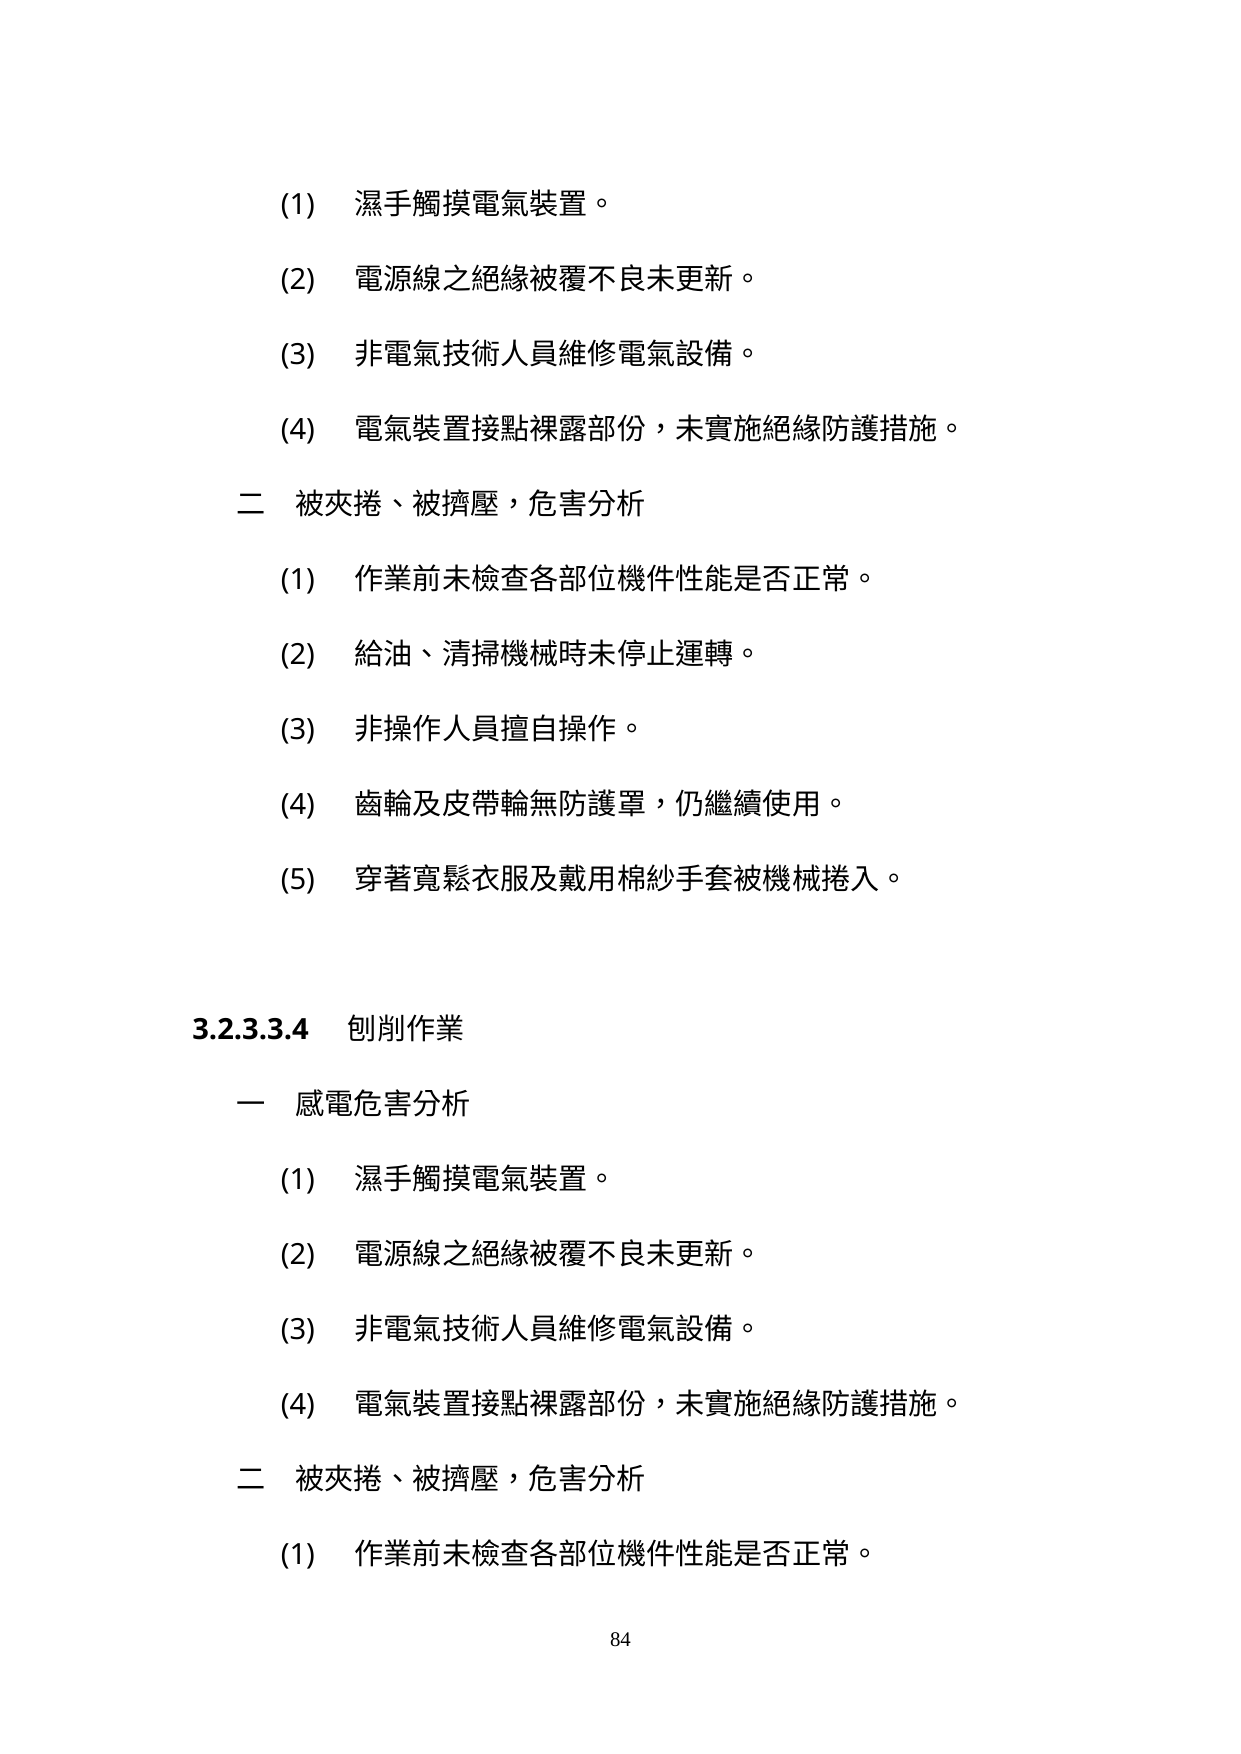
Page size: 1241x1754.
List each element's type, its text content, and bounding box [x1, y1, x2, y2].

list 被夾捲、被擠壓，危害分析 [236, 464, 1092, 539]
list 穿著寬鬆衣服及戴用棉紗手套被機械捲入。 [281, 839, 1092, 914]
list 電氣裝置接點裸露部份，未實施絕緣防護措施。 [281, 1364, 1092, 1439]
list 作業前未檢查各部位機件性能是否正常。 [281, 1514, 1092, 1589]
list 非電氣技術人員維修電氣設備。 [281, 314, 1092, 389]
list 電源線之絕緣被覆不良未更新。 [281, 239, 1092, 314]
list 濕手觸摸電氣裝置。 [281, 1139, 1092, 1214]
list 濕手觸摸電氣裝置。 [281, 164, 1092, 239]
list 非電氣技術人員維修電氣設備。 [281, 1289, 1092, 1364]
list 被夾捲、被擠壓，危害分析 [236, 1439, 1092, 1514]
list 感電危害分析 [236, 1064, 1092, 1139]
list 給油、清掃機械時未停止運轉。 [281, 614, 1092, 689]
list 刨削作業 [192, 989, 1092, 1064]
list 電氣裝置接點裸露部份，未實施絕緣防護措施。 [281, 389, 1092, 464]
list 作業前未檢查各部位機件性能是否正常。 [281, 539, 1092, 614]
list 電源線之絕緣被覆不良未更新。 [281, 1214, 1092, 1289]
list 齒輪及皮帶輪無防護罩，仍繼續使用。 [281, 764, 1092, 839]
list 非操作人員擅自操作。 [281, 689, 1092, 764]
